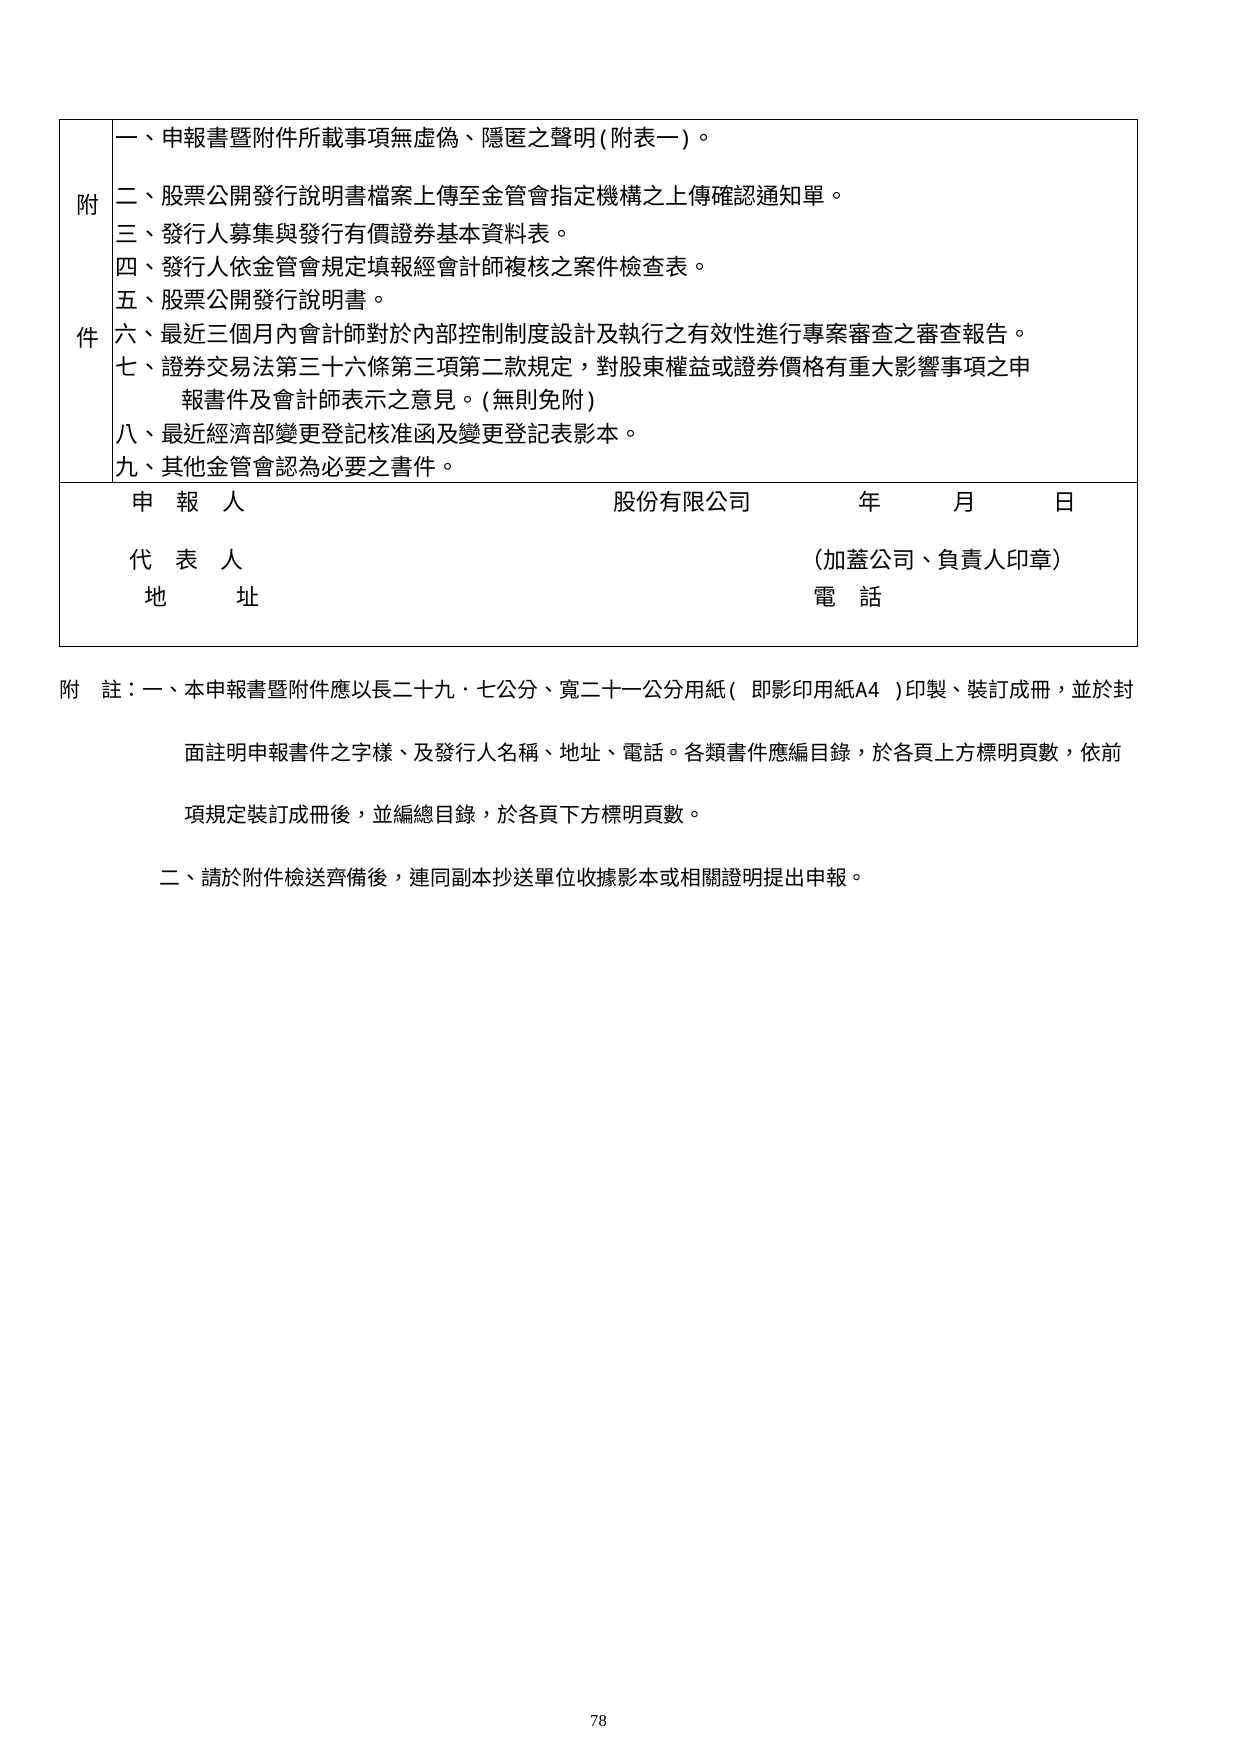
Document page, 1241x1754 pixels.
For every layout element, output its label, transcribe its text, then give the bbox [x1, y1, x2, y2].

table_cell 一、申報書暨附件所載事項無虛偽、隱匿之聲明(附表一)。 二、股票公開發行說明書檔案上傳至金管會指定機構之上傳確認通知單。 三、發行人募集與發行有價證券基本資料表。 四、發行人依金管會規定填報經會計師複核之案件檢查表。 五、股票公開發行說明書。 六、最近三個月內會計師對於內部控制制度設計及執行之有效性進行專案審查之審查報告。 七、證券交易法第三十六條第三項第二款規定，對股東權益或證券價格有重大影響事項之申 報書件及會計師表示之意見。(無則免附) 八、最近經濟部變更登記核准函及變更登記表影本。 九、其他金管會認為必要之書件。 [113, 120, 1137, 482]
table_cell 申 報 人 股份有限公司 年 月 日 代 表 人 （加蓋公司、負責人印章） 地 址 電 話 [60, 483, 1137, 646]
text 二、請於附件檢送齊備後，連同副本抄送單位收據影本或相關證明提出申報。 [59, 834, 1137, 897]
table_cell 附 件 [60, 120, 112, 482]
text 附 註：一、本申報書暨附件應以長二十九．七公分、寬二十一公分用紙( 即影印用紙A4 )印製、裝訂成冊，並於封面註明申報書件之字樣、及發行人名稱、地址、電話。各類書件應編目錄，於各頁上方標明頁數，依前項規定裝訂成冊後，並編總目錄，於各頁下方標明頁數。 [59, 647, 1137, 834]
